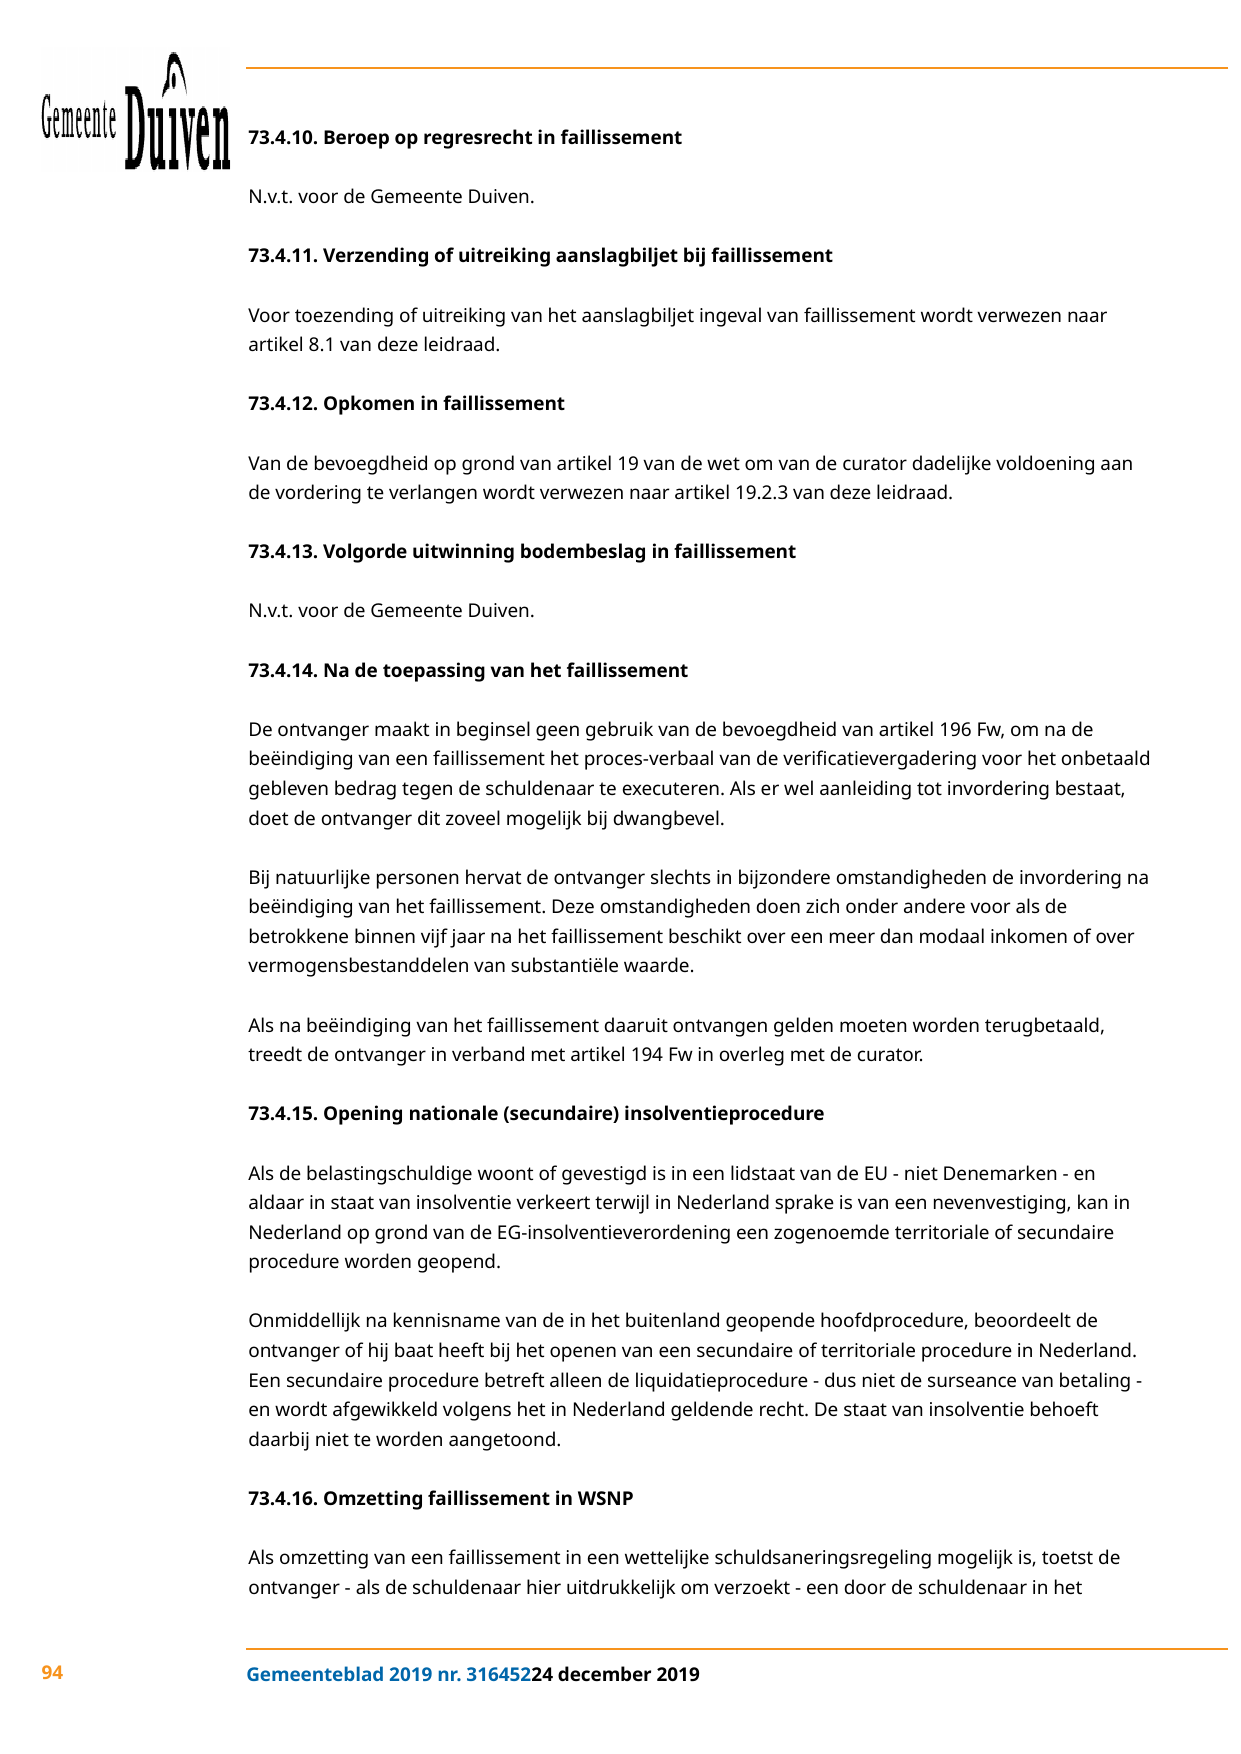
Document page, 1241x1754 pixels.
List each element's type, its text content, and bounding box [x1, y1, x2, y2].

picture [41, 47, 231, 172]
text 73.4.15. Opening nationale (secundaire) insolventieprocedure [248, 1101, 1152, 1126]
text 73.4.14. Na de toepassing van het faillissement [248, 657, 1152, 683]
text 73.4.16. Omzetting faillissement in WSNP [248, 1485, 1152, 1511]
text Voor toezending of uitreiking van het aanslagbiljet ingeval van faillissement wordt verwezen naar artikel 8.1 van deze leidraad. [248, 302, 1152, 357]
text 73.4.11. Verzending of uitreiking aanslagbiljet bij faillissement [248, 243, 1152, 268]
text Als na beëindiging van het faillissement daaruit ontvangen gelden moeten worden terugbetaald, treedt de ontvanger in verband met artikel 194 Fw in overleg met de curator. [248, 1012, 1152, 1067]
text N.v.t. voor de Gemeente Duiven. [248, 598, 1152, 623]
text Als de belastingschuldige woont of gevestigd is in een lidstaat van de EU - niet Denemarken - en aldaar in staat van insolventie verkeert terwijl in Nederland sprake is van een nevenvestiging, kan in Nederland op grond van de EG-insolventieverordening een zogenoemde territoriale of secundaire procedure worden geopend. [248, 1160, 1152, 1274]
text De ontvanger maakt in beginsel geen gebruik van de bevoegdheid van artikel 196 Fw, om na de beëindiging van een faillissement het proces-verbaal van de verificatievergadering voor het onbetaald gebleven bedrag tegen de schuldenaar te executeren. Als er wel aanleiding tot invordering bestaat, doet de ontvanger dit zoveel mogelijk bij dwangbevel. [248, 716, 1152, 831]
text 73.4.13. Volgorde uitwinning bodembeslag in faillissement [248, 538, 1152, 564]
text 73.4.10. Beroep op regresrecht in faillissement [248, 124, 1152, 150]
text Onmiddellijk na kennisname van de in het buitenland geopende hoofdprocedure, beoordeelt de ontvanger of hij baat heeft bij het openen van een secundaire of territoriale procedure in Nederland. Een secundaire procedure betreft alleen de liquidatieprocedure - dus niet de surseance van betaling - en wordt afgewikkeld volgens het in Nederland geldende recht. De staat van insolventie behoeft daarbij niet te worden aangetoond. [248, 1308, 1152, 1452]
text 73.4.12. Opkomen in faillissement [248, 391, 1152, 416]
text Bij natuurlijke personen hervat de ontvanger slechts in bijzondere omstandigheden de invordering na beëindiging van het faillissement. Deze omstandigheden doen zich onder andere voor als de betrokkene binnen vijf jaar na het faillissement beschikt over een meer dan modaal inkomen of over vermogensbestanddelen van substantiële waarde. [248, 864, 1152, 978]
text Als omzetting van een faillissement in een wettelijke schuldsaneringsregeling mogelijk is, toetst de ontvanger - als de schuldenaar hier uitdrukkelijk om verzoekt - een door de schuldenaar in het [248, 1544, 1152, 1600]
text Van de bevoegdheid op grond van artikel 19 van de wet om van de curator dadelijke voldoening aan de vordering te verlangen wordt verwezen naar artikel 19.2.3 van deze leidraad. [248, 450, 1152, 505]
text N.v.t. voor de Gemeente Duiven. [248, 183, 1152, 209]
